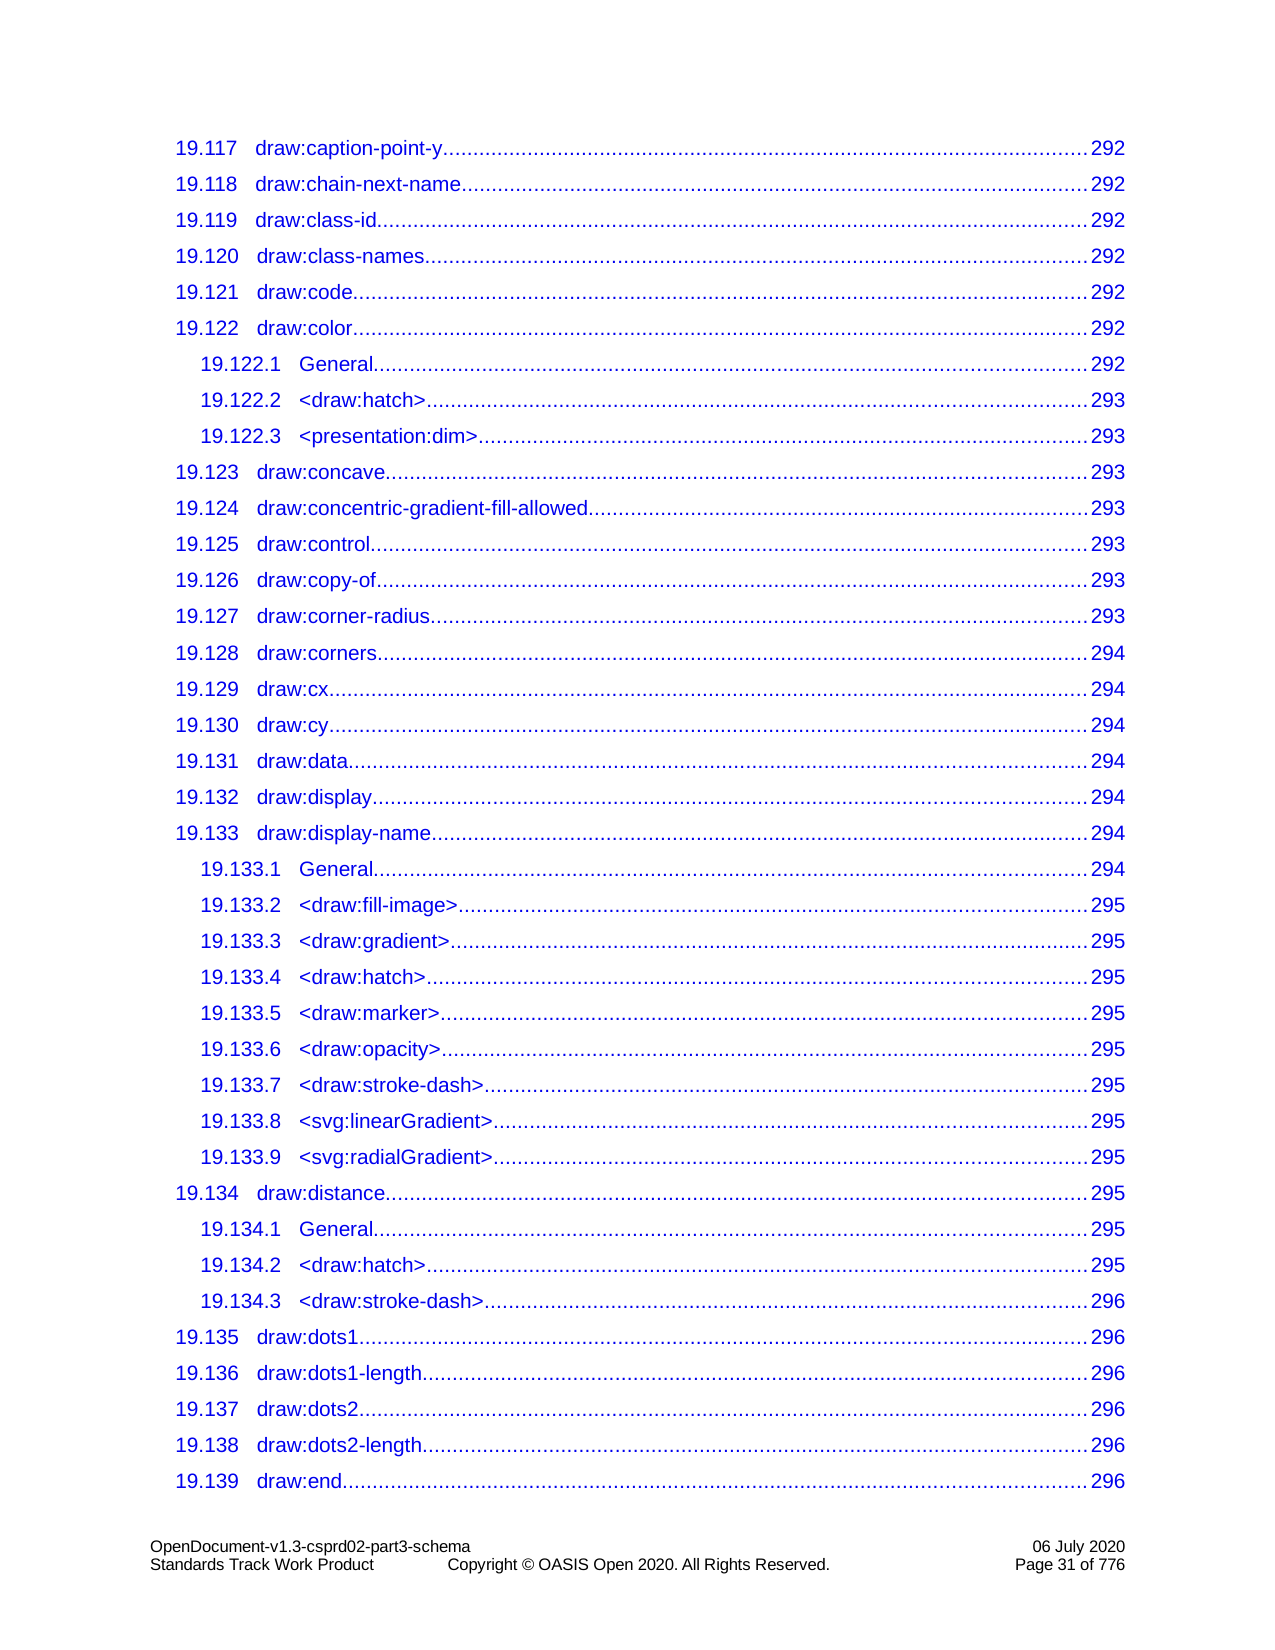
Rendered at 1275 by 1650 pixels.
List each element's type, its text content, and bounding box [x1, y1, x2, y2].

text 19.139 draw:end 296 [175, 1470, 1125, 1493]
text 19.133.9 <svg:radialGradient> 295 [200, 1146, 1125, 1169]
text 19.118 draw:chain-next-name 292 [175, 172, 1125, 196]
text 19.126 draw:copy-of 293 [175, 569, 1125, 592]
text 19.133.2 <draw:fill-image> 295 [200, 893, 1125, 917]
text 19.117 draw:caption-point-y 292 [175, 136, 1125, 160]
text 19.122.2 <draw:hatch> 293 [200, 389, 1125, 412]
text 19.122.1 General 292 [200, 353, 1125, 376]
text 19.137 draw:dots2 296 [175, 1398, 1125, 1421]
text 19.121 draw:code 292 [175, 281, 1125, 304]
text 19.133.3 <draw:gradient> 295 [200, 929, 1125, 953]
text 19.131 draw:data 294 [175, 749, 1125, 773]
text 19.122.3 <presentation:dim> 293 [200, 425, 1125, 448]
text 19.130 draw:cy 294 [175, 713, 1125, 737]
text 19.128 draw:corners 294 [175, 641, 1125, 664]
text 19.124 draw:concentric-gradient-fill-allowed 293 [175, 497, 1125, 520]
text 19.135 draw:dots1 296 [175, 1326, 1125, 1349]
text 19.134.3 <draw:stroke-dash> 296 [200, 1290, 1125, 1313]
text 19.134.2 <draw:hatch> 295 [200, 1254, 1125, 1277]
text 19.119 draw:class-id 292 [175, 208, 1125, 232]
text 19.133.7 <draw:stroke-dash> 295 [200, 1073, 1125, 1097]
text 19.136 draw:dots1-length 296 [175, 1362, 1125, 1385]
text 19.133.5 <draw:marker> 295 [200, 1001, 1125, 1025]
text 19.132 draw:display 294 [175, 785, 1125, 809]
text 19.134.1 General 295 [200, 1218, 1125, 1241]
text 19.129 draw:cx 294 [175, 677, 1125, 701]
text 19.134 draw:distance 295 [175, 1182, 1125, 1205]
text 19.122 draw:color 292 [175, 317, 1125, 340]
text 19.133.4 <draw:hatch> 295 [200, 965, 1125, 989]
text 19.127 draw:corner-radius 293 [175, 605, 1125, 628]
text 19.133.8 <svg:linearGradient> 295 [200, 1109, 1125, 1133]
text 19.133.1 General 294 [200, 857, 1125, 881]
text 19.133 draw:display-name 294 [175, 821, 1125, 845]
text 19.120 draw:class-names 292 [175, 244, 1125, 268]
text 19.125 draw:control 293 [175, 533, 1125, 556]
text 19.133.6 <draw:opacity> 295 [200, 1037, 1125, 1061]
text 19.123 draw:concave 293 [175, 461, 1125, 484]
text 19.138 draw:dots2-length 296 [175, 1434, 1125, 1457]
